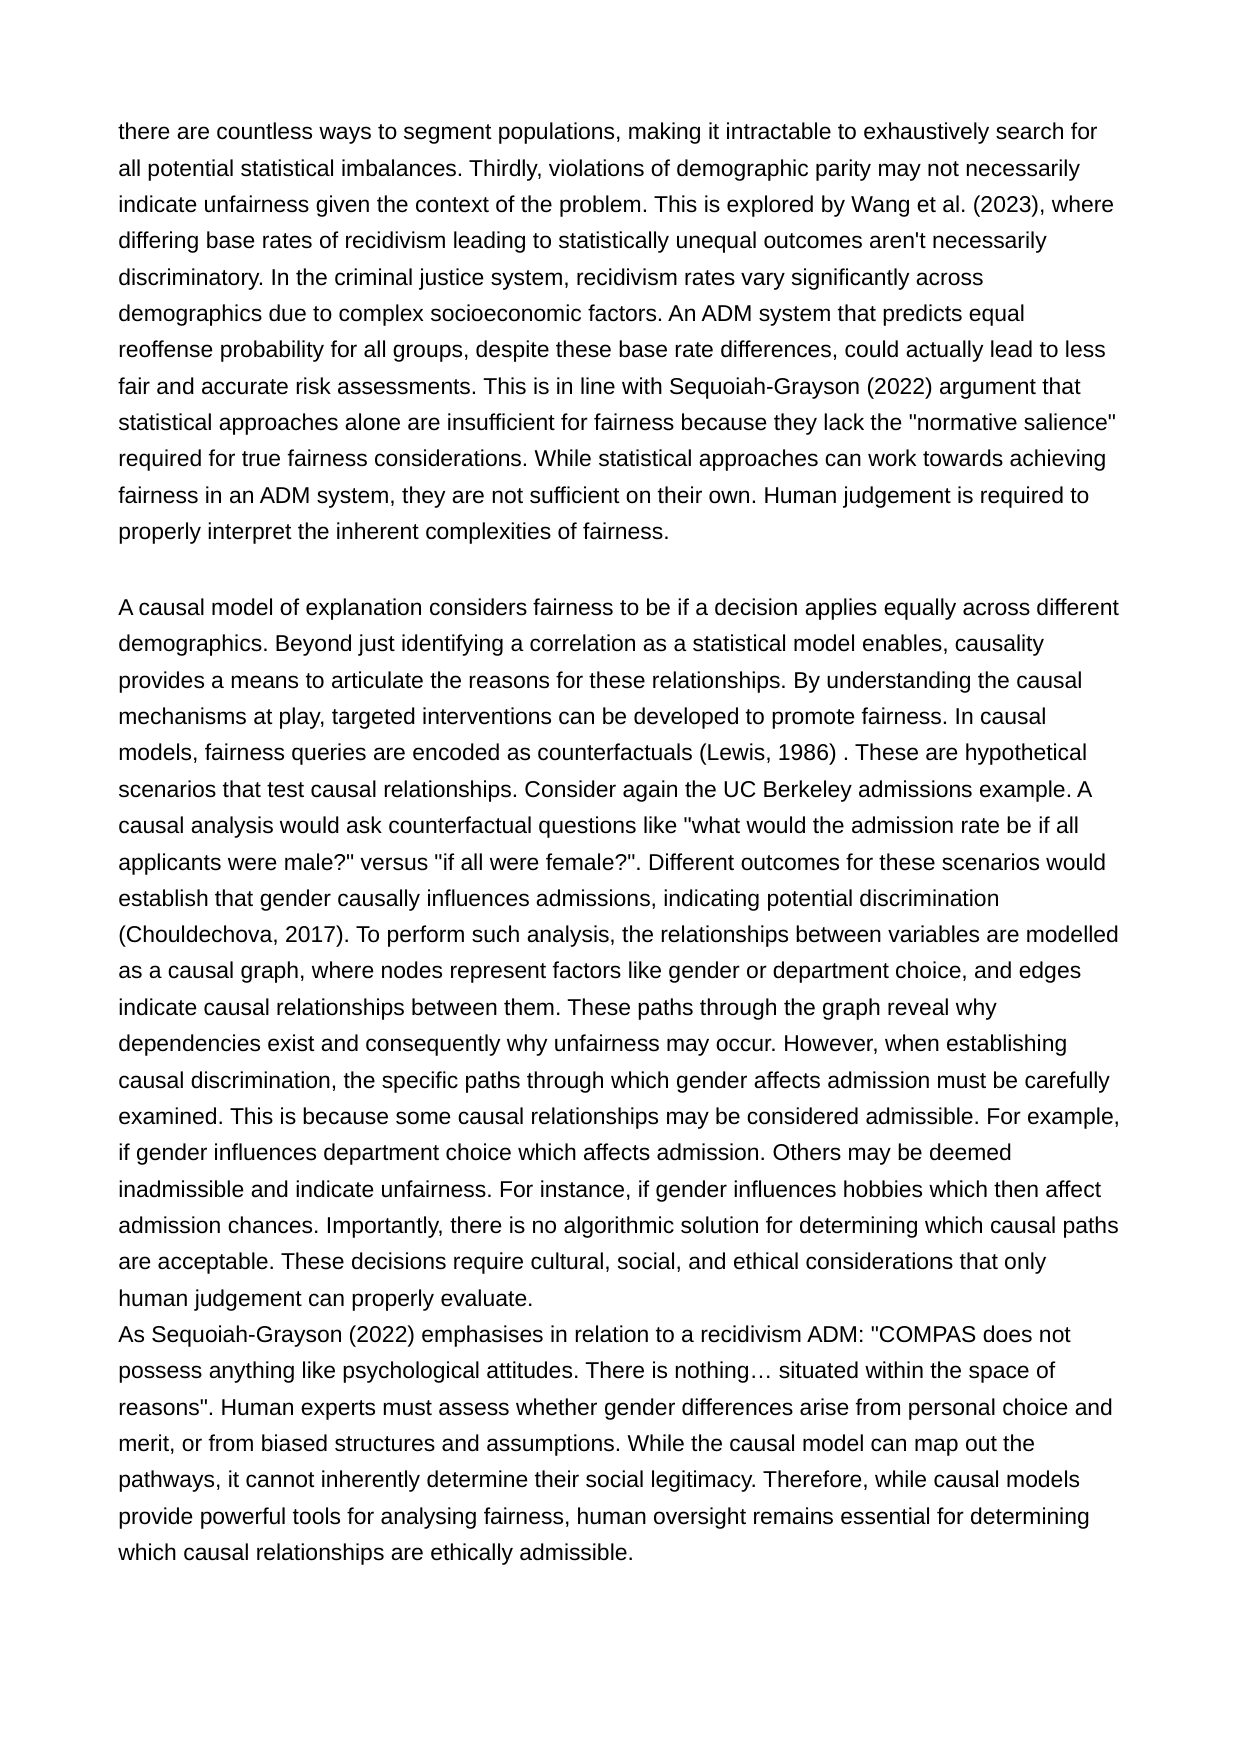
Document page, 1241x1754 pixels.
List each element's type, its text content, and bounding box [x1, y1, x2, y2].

text A causal model of explanation considers fairness to be if a decision applies equally across different demographics. Beyond just identifying a correlation as a statistical model enables, causality provides a means to articulate the reasons for these relationships. By understanding the causal mechanisms at play, targeted interventions can be developed to promote fairness. In causal models, fairness queries are encoded as counterfactuals (Lewis, 1986) . These are hypothetical scenarios that test causal relationships. Consider again the UC Berkeley admissions example. A causal analysis would ask counterfactual questions like "what would the admission rate be if all applicants were male?" versus "if all were female?". Different outcomes for these scenarios would establish that gender causally influences admissions, indicating potential discrimination (Chouldechova, 2017). To perform such analysis, the relationships between variables are modelled as a causal graph, where nodes represent factors like gender or department choice, and edges indicate causal relationships between them. These paths through the graph reveal why dependencies exist and consequently why unfairness may occur. However, when establishing causal discrimination, the specific paths through which gender affects admission must be carefully examined. This is because some causal relationships may be considered admissible. For example, if gender influences department choice which affects admission. Others may be deemed inadmissible and indicate unfairness. For instance, if gender influences hobbies which then affect admission chances. Importantly, there is no algorithmic solution for determining which causal paths are acceptable. These decisions require cultural, social, and ethical considerations that only human judgement can properly evaluate. [118, 594, 1122, 1311]
text As Sequoiah-Grayson (2022) emphasises in relation to a recidivism ADM: "COMPAS does not possess anything like psychological attitudes. There is nothing… situated within the space of reasons". Human experts must assess whether gender differences arise from personal choice and merit, or from biased structures and assumptions. While the causal model can map out the pathways, it cannot inherently determine their social legitimacy. Therefore, while causal models provide powerful tools for analysing fairness, human oversight remains essential for determining which causal relationships are ethically admissible. [118, 1321, 1122, 1566]
text there are countless ways to segment populations, making it intractable to exhaustively search for all potential statistical imbalances. Thirdly, violations of demographic parity may not necessarily indicate unfairness given the context of the problem. This is explored by Wang et al. (2023), where differing base rates of recidivism leading to statistically unequal outcomes aren't necessarily discriminatory. In the criminal justice system, recidivism rates vary significantly across demographics due to complex socioeconomic factors. An ADM system that predicts equal reoffense probability for all groups, despite these base rate differences, could actually lead to less fair and accurate risk assessments. This is in line with Sequoiah-Grayson (2022) argument that statistical approaches alone are insufficient for fairness because they lack the "normative salience" required for true fairness considerations. While statistical approaches can work towards achieving fairness in an ADM system, they are not sufficient on their own. Human judgement is required to properly interpret the inherent complexities of fairness. [118, 118, 1122, 544]
